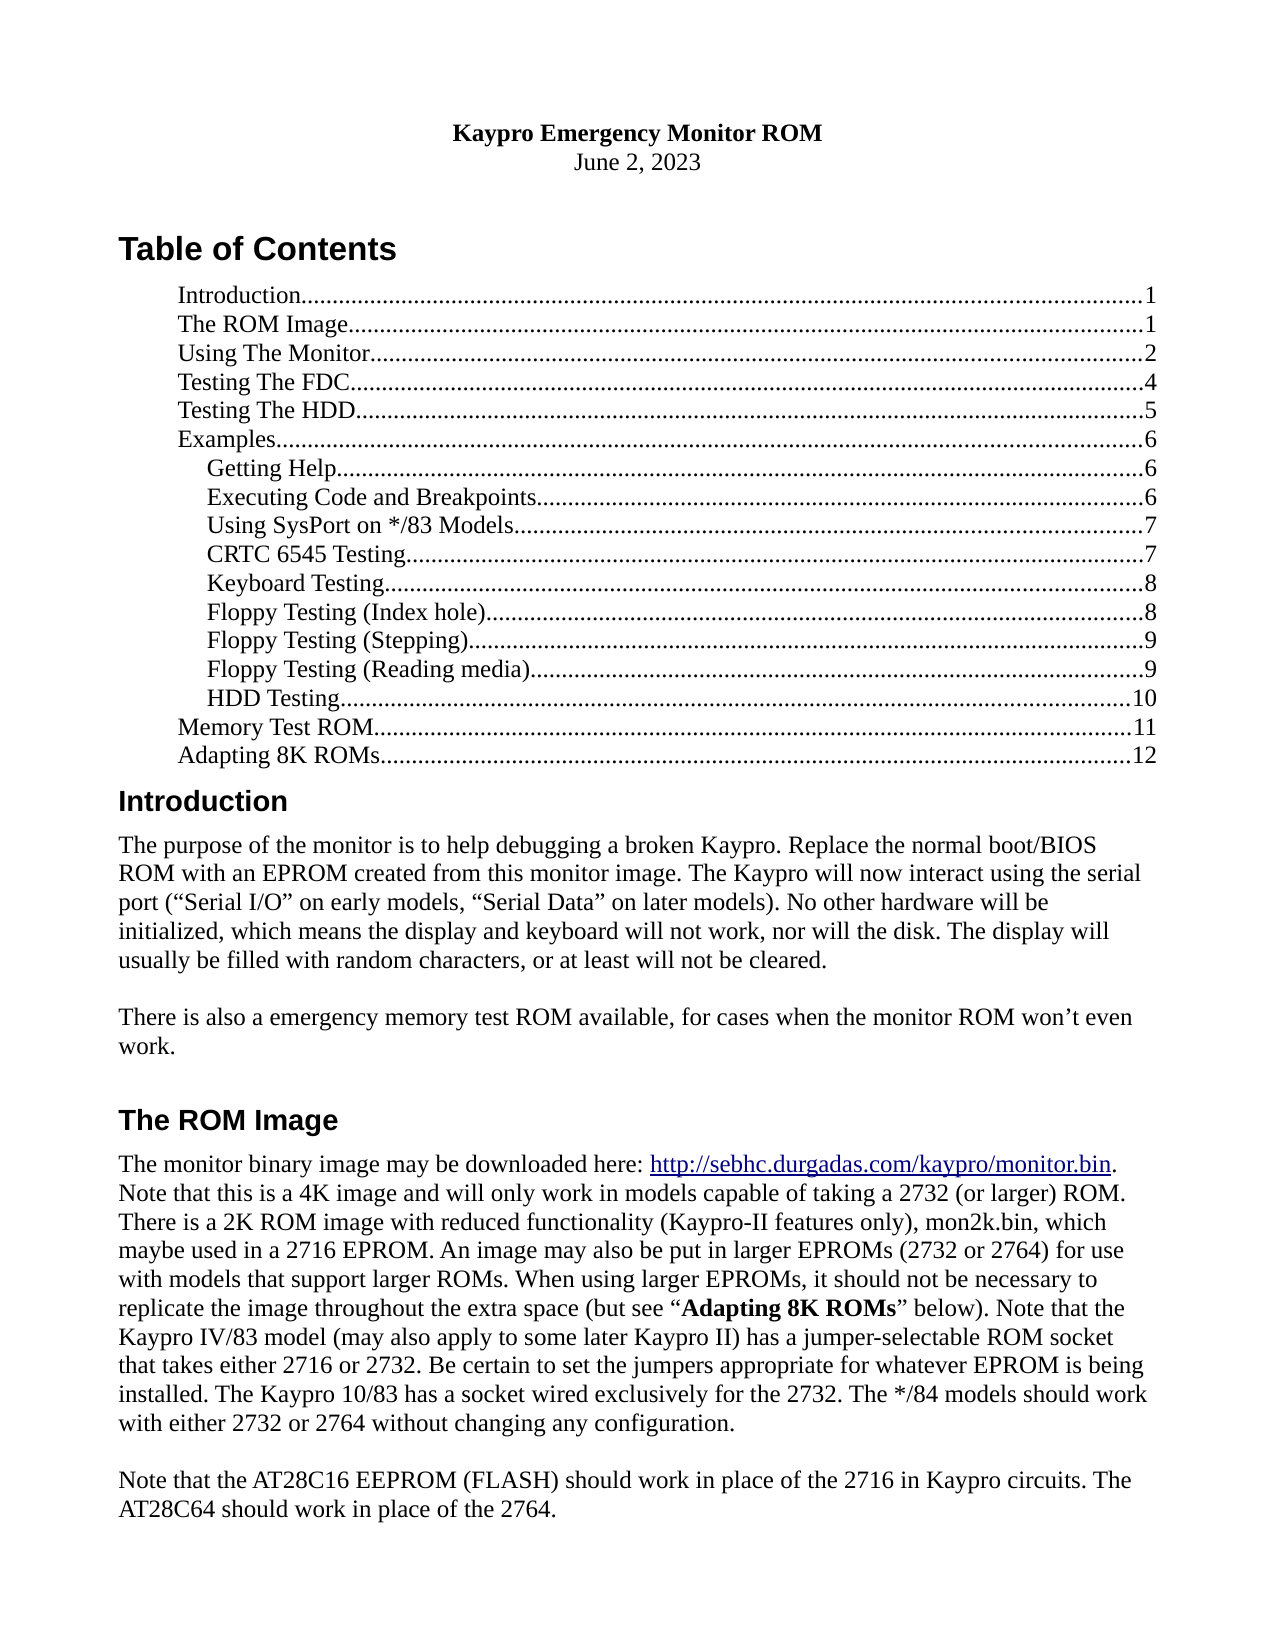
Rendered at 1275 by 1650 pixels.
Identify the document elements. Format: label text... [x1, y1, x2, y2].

text The ROM Image 1 [177, 309, 1157, 338]
text Using The Monitor 2 [177, 338, 1157, 367]
text The purpose of the monitor is to help debugging a broken Kaypro. Replace the normal boot/BIOS ROM with an EPROM created from this monitor image. The Kaypro will now interact using the serial port (“Serial I/O” on early models, “Serial Data” on later models). No other hardware will be initialized, which means the display and keyboard will not work, nor will the disk. The display will usually be filled with random characters, or at least will not be cleared. [118, 830, 1157, 973]
text Note that the AT28C16 EEPROM (FLASH) should work in place of the 2716 in Kaypro circuits. The AT28C64 should work in place of the 2764. [118, 1465, 1157, 1523]
text CRTC 6545 Testing 7 [207, 539, 1157, 568]
text Testing The HDD 5 [177, 395, 1157, 424]
text Adapting 8K ROMs 12 [177, 740, 1157, 769]
text Floppy Testing (Reading media) 9 [207, 654, 1157, 683]
subtitle Introduction [118, 784, 1157, 817]
text Floppy Testing (Stepping) 9 [207, 625, 1157, 654]
text Floppy Testing (Index hole) 8 [207, 597, 1157, 625]
text HDD Testing 10 [207, 683, 1157, 712]
text Testing The FDC 4 [177, 367, 1157, 395]
text Using SysPort on */83 Models 7 [207, 510, 1157, 539]
subtitle Table of Contents [118, 229, 1157, 268]
text Examples 6 [177, 424, 1157, 453]
text June 2, 2023 [118, 147, 1157, 176]
text Memory Test ROM 11 [177, 712, 1157, 740]
text There is also a emergency memory test ROM available, for cases when the monitor ROM won’t even work. [118, 1002, 1157, 1060]
text Executing Code and Breakpoints 6 [207, 482, 1157, 510]
text Kaypro Emergency Monitor ROM [118, 118, 1157, 147]
text Introduction 1 [177, 280, 1157, 309]
text Getting Help 6 [207, 453, 1157, 482]
subtitle The ROM Image [118, 1103, 1157, 1137]
text Keyboard Testing 8 [207, 568, 1157, 597]
text The monitor binary image may be downloaded here: http://sebhc.durgadas.com/kaypro/monitor.bin. Note that this is a 4K image and will only work in models capable of taking a 2732 (or larger) ROM. There is a 2K ROM image with reduced functionality (Kaypro-II features only), mon2k.bin, which maybe used in a 2716 EPROM. An image may also be put in larger EPROMs (2732 or 2764) for use with models that support larger ROMs. When using larger EPROMs, it should not be necessary to replicate the image throughout the extra space (but see “Adapting 8K ROMs” below). Note that the Kaypro IV/83 model (may also apply to some later Kaypro II) has a jumper-selectable ROM socket that takes either 2716 or 2732. Be certain to set the jumpers appropriate for whatever EPROM is being installed. The Kaypro 10/83 has a socket wired exclusively for the 2732. The */84 models should work with either 2732 or 2764 without changing any configuration. [118, 1149, 1157, 1437]
